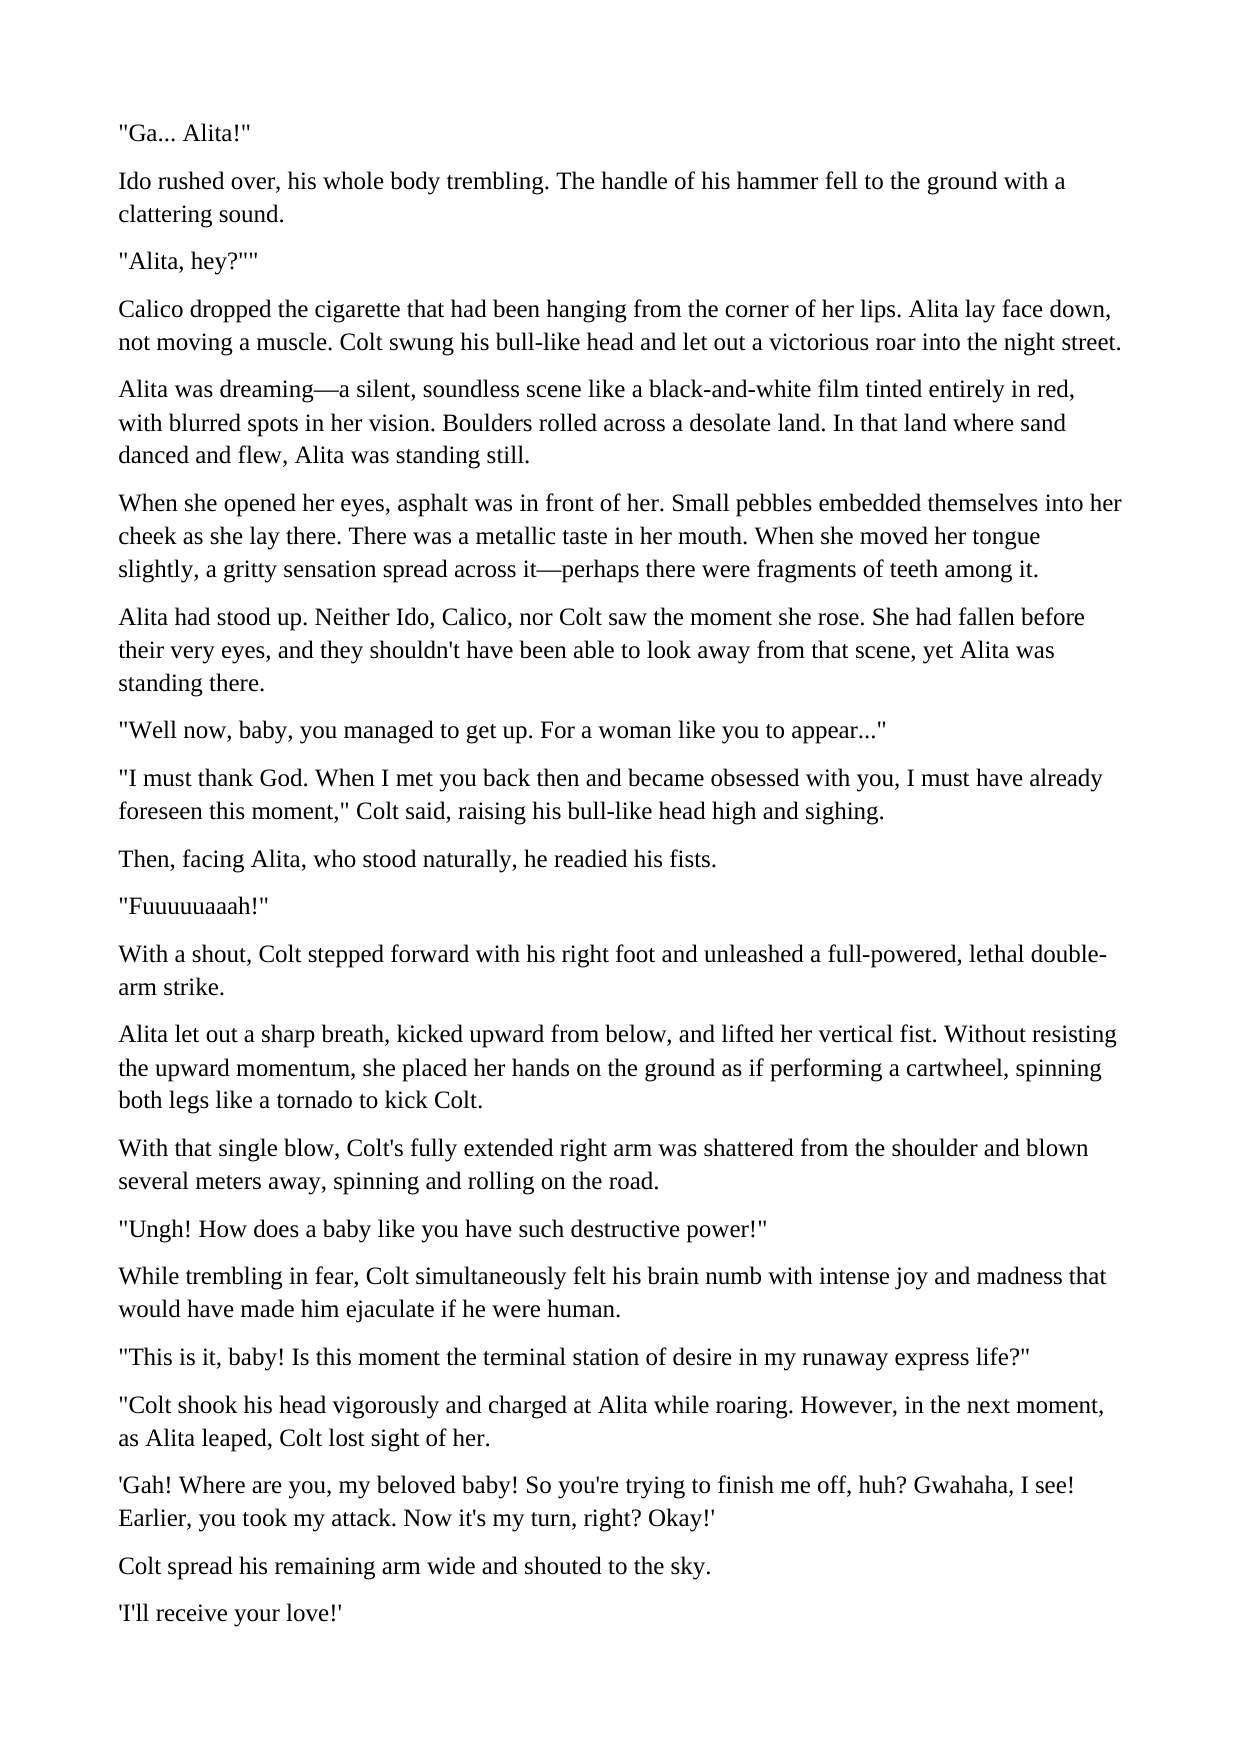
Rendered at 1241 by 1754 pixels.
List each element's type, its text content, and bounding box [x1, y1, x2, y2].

text With that single blow, Colt's fully extended right arm was shattered from the shoulder and blown several meters away, spinning and rolling on the road. [118, 1133, 1122, 1195]
text Alita let out a sharp breath, kicked upward from below, and lifted her vertical fist. Without resisting the upward momentum, she placed her hands on the ground as if performing a cartwheel, spinning both legs like a tornado to kick Colt. [118, 1019, 1122, 1114]
text "Ga... Alita!" [118, 118, 1122, 147]
text While trembling in fear, Colt simultaneously felt his brain numb with intense joy and madness that would have made him ejaculate if he were human. [118, 1261, 1122, 1323]
text Alita was dreaming—a silent, soundless scene like a black-and-white film tinted entirely in red, with blurred spots in her vision. Boulders rolled across a desolate land. In that land where sand danced and flew, Alita was standing still. [118, 374, 1122, 469]
text 'Gah! Where are you, my beloved baby! So you're trying to finish me off, huh? Gwahaha, I see! Earlier, you took my attack. Now it's my turn, right? Okay!' [118, 1470, 1122, 1532]
text "Colt shook his head vigorously and charged at Alita while roaring. However, in the next moment, as Alita leaped, Colt lost sight of her. [118, 1390, 1122, 1451]
text 'I'll receive your love!' [118, 1598, 1122, 1627]
text "This is it, baby! Is this moment the terminal station of desire in my runaway express life?" [118, 1342, 1122, 1371]
text "I must thank God. When I met you back then and became obsessed with you, I must have already foreseen this moment," Colt said, raising his bull-like head high and sighing. [118, 763, 1122, 825]
text Then, facing Alita, who stood naturally, he readied his fists. [118, 844, 1122, 872]
text "Alita, hey?"" [118, 246, 1122, 275]
text When she opened her eyes, asphalt was in front of her. Small pebbles embedded themselves into her cheek as she lay there. There was a metallic taste in her mouth. When she moved her tongue slightly, a gritty sensation spread across it—perhaps there were fragments of teeth among it. [118, 488, 1122, 583]
text "Fuuuuuaaah!" [118, 891, 1122, 920]
text Colt spread his remaining arm wide and shouted to the sky. [118, 1551, 1122, 1580]
text Ido rushed over, his whole body trembling. The handle of his hammer fell to the ground with a clattering sound. [118, 166, 1122, 227]
text "Well now, baby, you managed to get up. For a woman like you to appear..." [118, 716, 1122, 744]
text With a shout, Colt stepped forward with his right foot and unleashed a full-powered, lethal double-arm strike. [118, 939, 1122, 1001]
text "Ungh! How does a baby like you have such destructive power!" [118, 1214, 1122, 1243]
text Calico dropped the cigarette that had been hanging from the corner of her lips. Alita lay face down, not moving a muscle. Colt swung his bull-like head and let out a victorious roar into the night street. [118, 294, 1122, 356]
text Alita had stood up. Neither Ido, Calico, nor Colt saw the moment she rose. She had fallen before their very eyes, and they shouldn't have been able to look away from that scene, yet Alita was standing there. [118, 602, 1122, 697]
